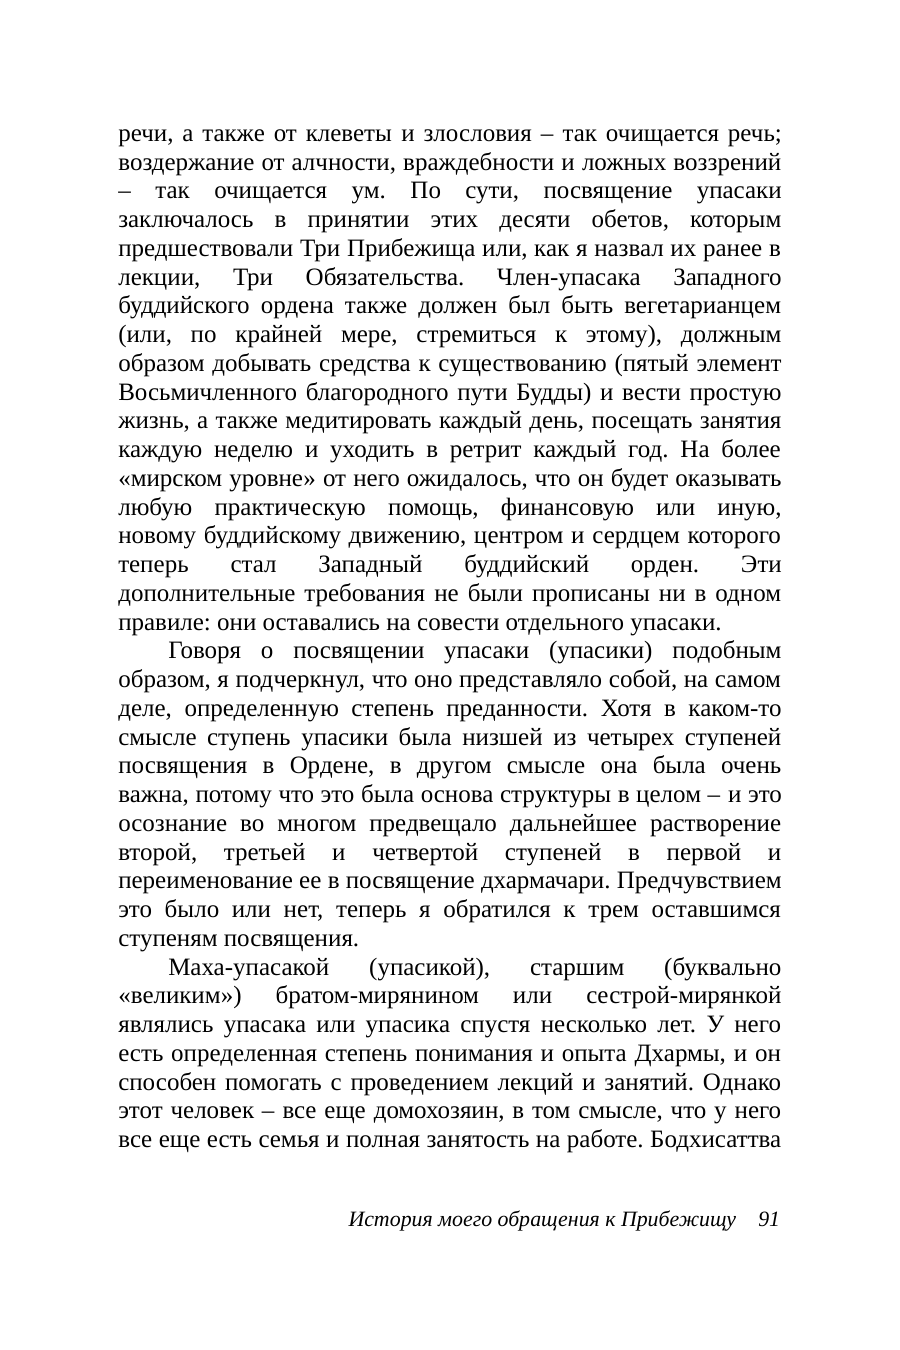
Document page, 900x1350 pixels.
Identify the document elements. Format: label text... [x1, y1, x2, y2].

text Говоря о посвящении упасаки (упасики) подобным образом, я подчеркнул, что оно представляло собой, на самом деле, определенную степень преданности. Хотя в каком-то смысле ступень упасики была низшей из четырех ступеней посвящения в Ордене, в другом смысле она была очень важна, потому что это была основа структуры в целом – и это осознание во многом предвещало дальнейшее растворение второй, третьей и четвертой ступеней в первой и переименование ее в посвящение дхармачари. Предчувствием это было или нет, теперь я обратился к трем оставшимся ступеням посвящения. [118, 636, 782, 952]
text речи, а также от клеветы и злословия – так очищается речь; воздержание от алчности, враждебности и ложных воззрений – так очищается ум. По сути, посвящение упасаки заключалось в принятии этих десяти обетов, которым предшествовали Три Прибежища или, как я назвал их ранее в лекции, Три Обязательства. Член-упасака Западного буддийского ордена также должен был быть вегетарианцем (или, по крайней мере, стремиться к этому), должным образом добывать средства к существованию (пятый элемент Восьмичленного благородного пути Будды) и вести простую жизнь, а также медитировать каждый день, посещать занятия каждую неделю и уходить в ретрит каждый год. На более «мирском уровне» от него ожидалось, что он будет оказывать любую практическую помощь, финансовую или иную, новому буддийскому движению, центром и сердцем которого теперь стал Западный буддийский орден. Эти дополнительные требования не были прописаны ни в одном правиле: они оставались на совести отдельного упасаки. [118, 118, 782, 636]
text Маха-упасакой (упасикой), старшим (буквально «великим») братом-мирянином или сестрой-мирянкой являлись упасака или упасика спустя несколько лет. У него есть определенная степень понимания и опыта Дхармы, и он способен помогать с проведением лекций и занятий. Однако этот человек – все еще домохозяин, в том смысле, что у него все еще есть семья и полная занятость на работе. Бодхисаттва [118, 952, 782, 1153]
